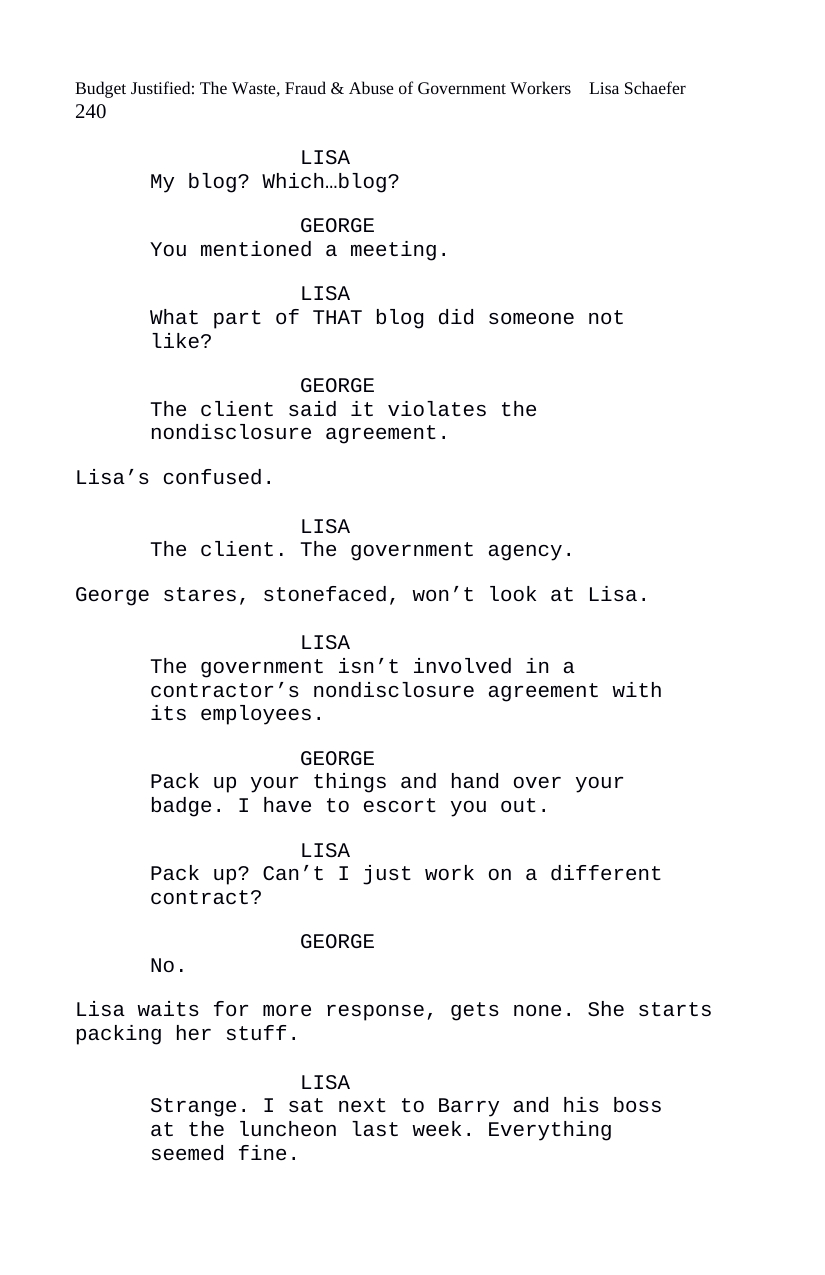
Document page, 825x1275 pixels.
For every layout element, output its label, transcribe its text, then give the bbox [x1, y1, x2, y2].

text The government isn’t involved in a contractor’s nondisclosure agreement with its employees. [150, 656, 675, 727]
text What part of THAT blog did someone not like? [150, 307, 675, 354]
text GEORGE [75, 215, 750, 239]
text LISA [75, 632, 750, 656]
text LISA [75, 1072, 750, 1095]
text Lisa’s confused. [75, 467, 750, 491]
text LISA [75, 839, 750, 863]
text Strange. I sat next to Barry and his boss at the luncheon last week. Everything seemed fine. [150, 1095, 675, 1166]
text You mentioned a meeting. [150, 239, 675, 263]
text The client said it violates the nondisclosure agreement. [150, 399, 675, 446]
text The client. The government agency. [150, 539, 675, 563]
text Lisa waits for more response, gets none. She starts packing her stuff. [75, 999, 750, 1047]
text George stares, stonefaced, won’t look at Lisa. [75, 584, 750, 607]
text No. [150, 955, 675, 979]
text LISA [75, 283, 750, 307]
text GEORGE [75, 931, 750, 955]
text LISA [75, 147, 750, 171]
text LISA [75, 516, 750, 539]
text Pack up your things and hand over your badge. I have to escort you out. [150, 771, 675, 819]
text My blog? Which…blog? [150, 171, 675, 194]
text GEORGE [75, 748, 750, 771]
text GEORGE [75, 375, 750, 399]
text Pack up? Can’t I just work on a different contract? [150, 863, 675, 911]
